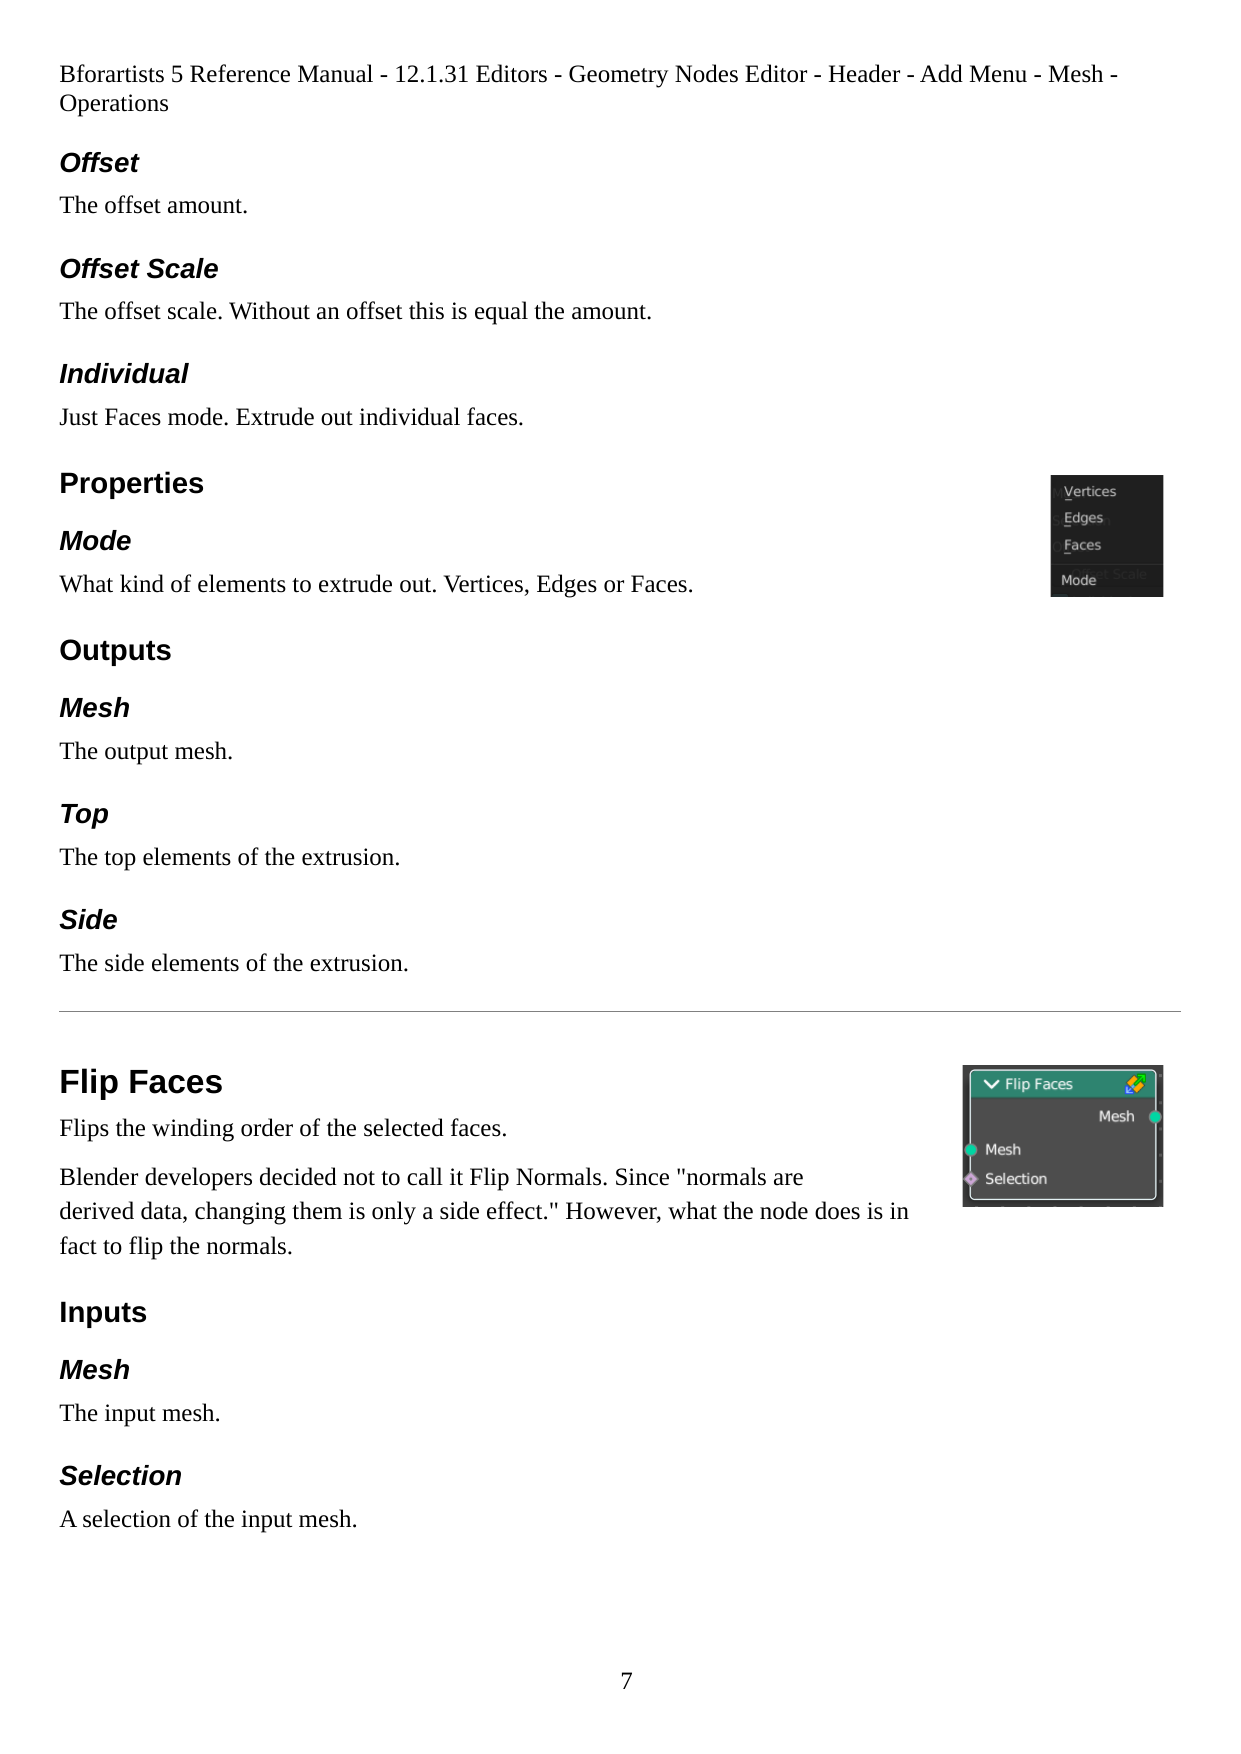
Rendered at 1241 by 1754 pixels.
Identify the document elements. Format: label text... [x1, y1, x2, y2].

subtitle Inputs [59, 1294, 1181, 1328]
text Just Faces mode. Extrude out individual faces. [59, 402, 1181, 431]
subtitle Offset Scale [59, 252, 1181, 284]
subtitle [1164, 525, 1181, 557]
picture [1050, 475, 1164, 597]
subtitle Individual [59, 358, 1181, 390]
text The side elements of the extrusion. [59, 948, 1181, 976]
subtitle Outputs [59, 633, 1181, 666]
subtitle Mode [59, 525, 1050, 557]
text Flips the winding order of the selected faces. [59, 1113, 962, 1142]
subtitle Flip Faces [59, 1062, 1181, 1100]
subtitle Mesh [59, 691, 1181, 723]
text The offset scale. Without an offset this is equal the amount. [59, 296, 1181, 325]
text The input mesh. [59, 1398, 1181, 1426]
subtitle Top [59, 797, 1181, 829]
subtitle Mesh [59, 1353, 1181, 1385]
text A selection of the input mesh. [59, 1504, 1181, 1532]
text The output mesh. [59, 736, 1181, 764]
subtitle Side [59, 903, 1181, 935]
text What kind of elements to extrude out. Vertices, Edges or Faces. [59, 569, 1181, 598]
text The top elements of the extrusion. [59, 842, 1181, 871]
picture [962, 1065, 1164, 1207]
subtitle Selection [59, 1459, 1181, 1491]
subtitle Offset [59, 146, 1181, 178]
subtitle Properties [59, 466, 1181, 500]
text The offset amount. [59, 190, 1181, 219]
text Blender developers decided not to call it Flip Normals. Since "normals are derived data, changing them is only a side effect." However, what the node does is in fact to flip the normals. [59, 1162, 1181, 1260]
